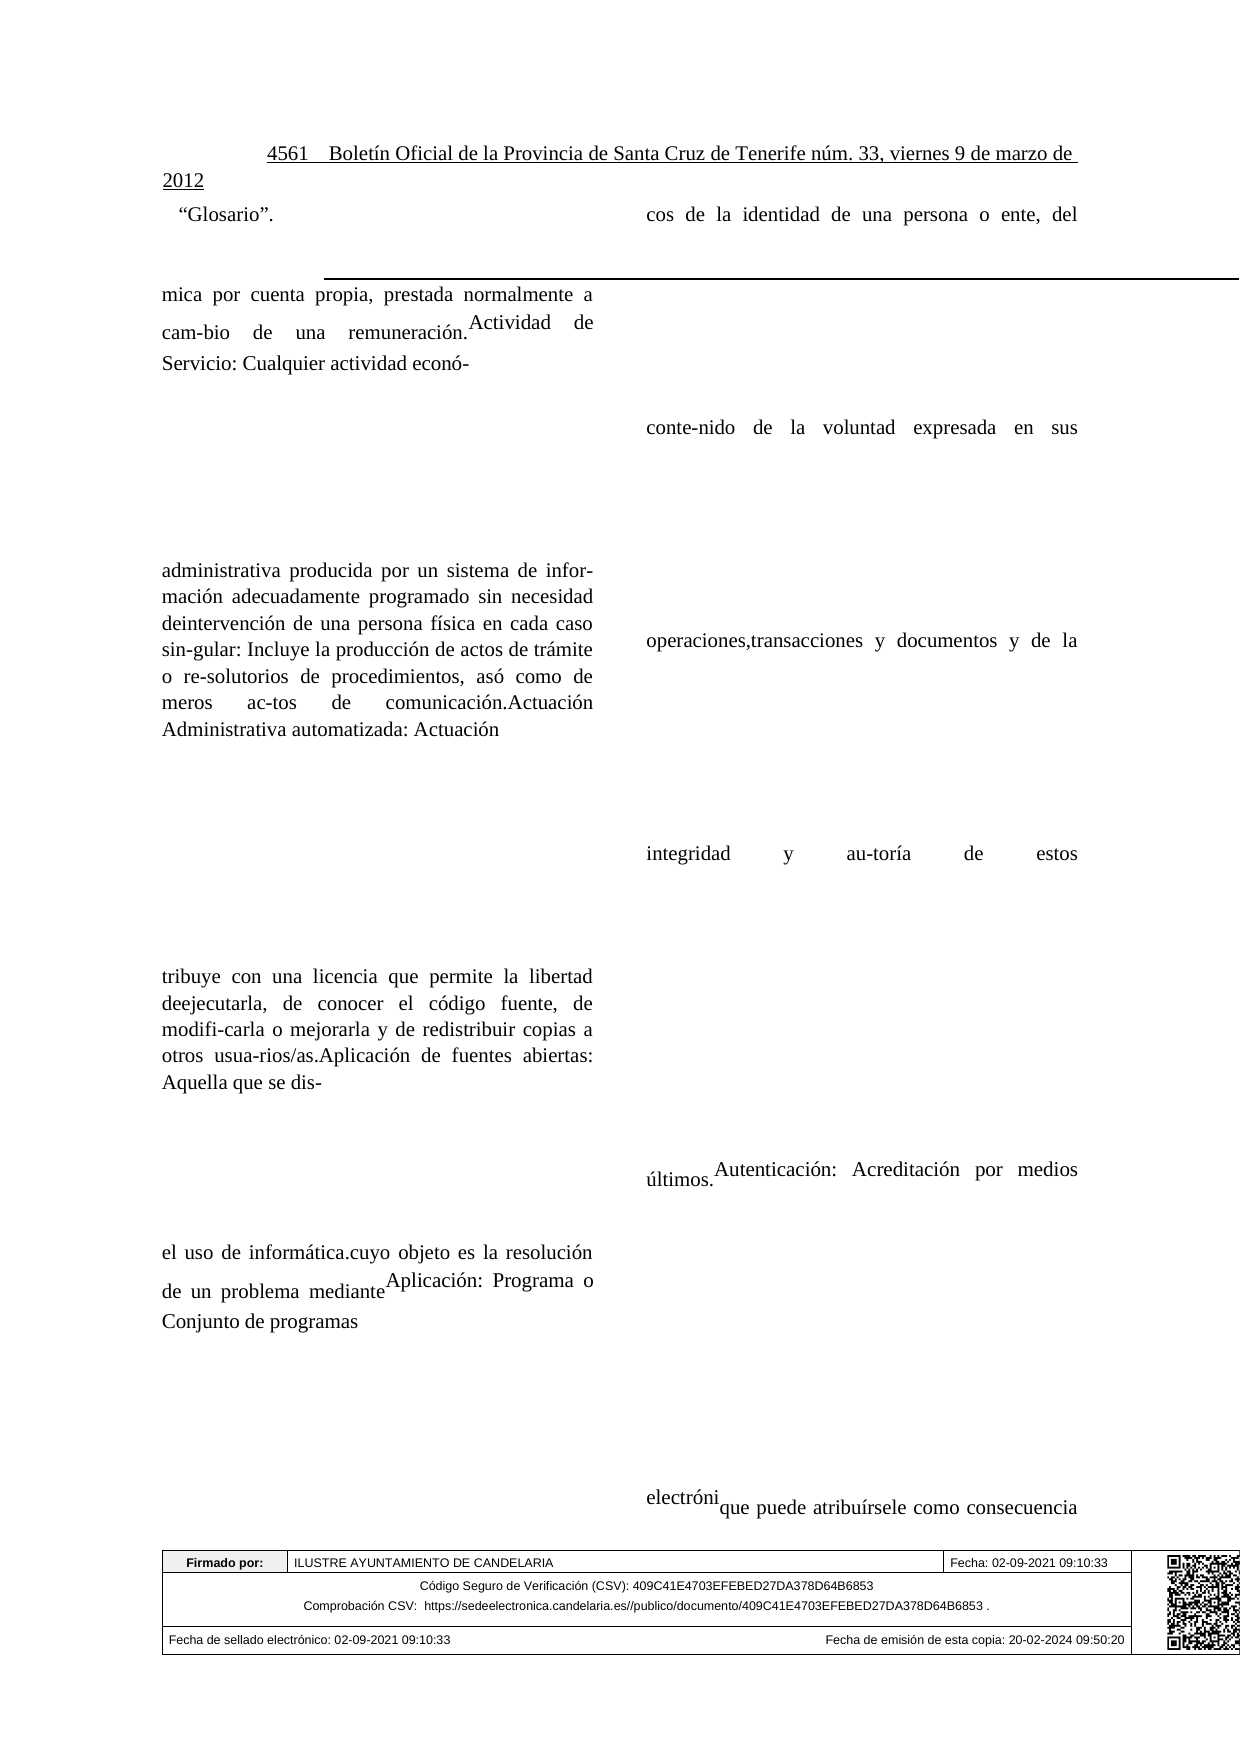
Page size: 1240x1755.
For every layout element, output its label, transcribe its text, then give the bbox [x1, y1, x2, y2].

text administrativa producida por un sistema de infor-mación adecuadamente programado sin necesidad deintervención de una persona física en cada caso sin-gular: Incluye la producción de actos de trámite o re-solutorios de procedimientos, asó como de meros ac-tos de comunicación.Actuación Administrativa automatizada: Actuación [162, 558, 593, 741]
text cos de la identidad de una persona o ente, del [646, 202, 1078, 278]
text tribuye con una licencia que permite la libertad deejecutarla, de conocer el código fuente, de modifi-carla o mejorarla y de redistribuir copias a otros usua-rios/as.Aplicación de fuentes abiertas: Aquella que se dis- [162, 964, 593, 1094]
text conte-nido de la voluntad expresada en sus operaciones,transacciones y documentos y de la integridad y au-toría de estos últimos.Autenticación: Acreditación por medios electrónique puede atribuírsele como consecuencia [646, 280, 1078, 1521]
text mica por cuenta propia, prestada normalmente a cam-bio de una remuneración.Actividad de Servicio: Cualquier actividad econó- [162, 282, 593, 387]
text el uso de informática.cuyo objeto es la resolución de un problema medianteAplicación: Programa o Conjunto de programas [162, 1240, 593, 1346]
text “Glosario”. [178, 202, 593, 226]
